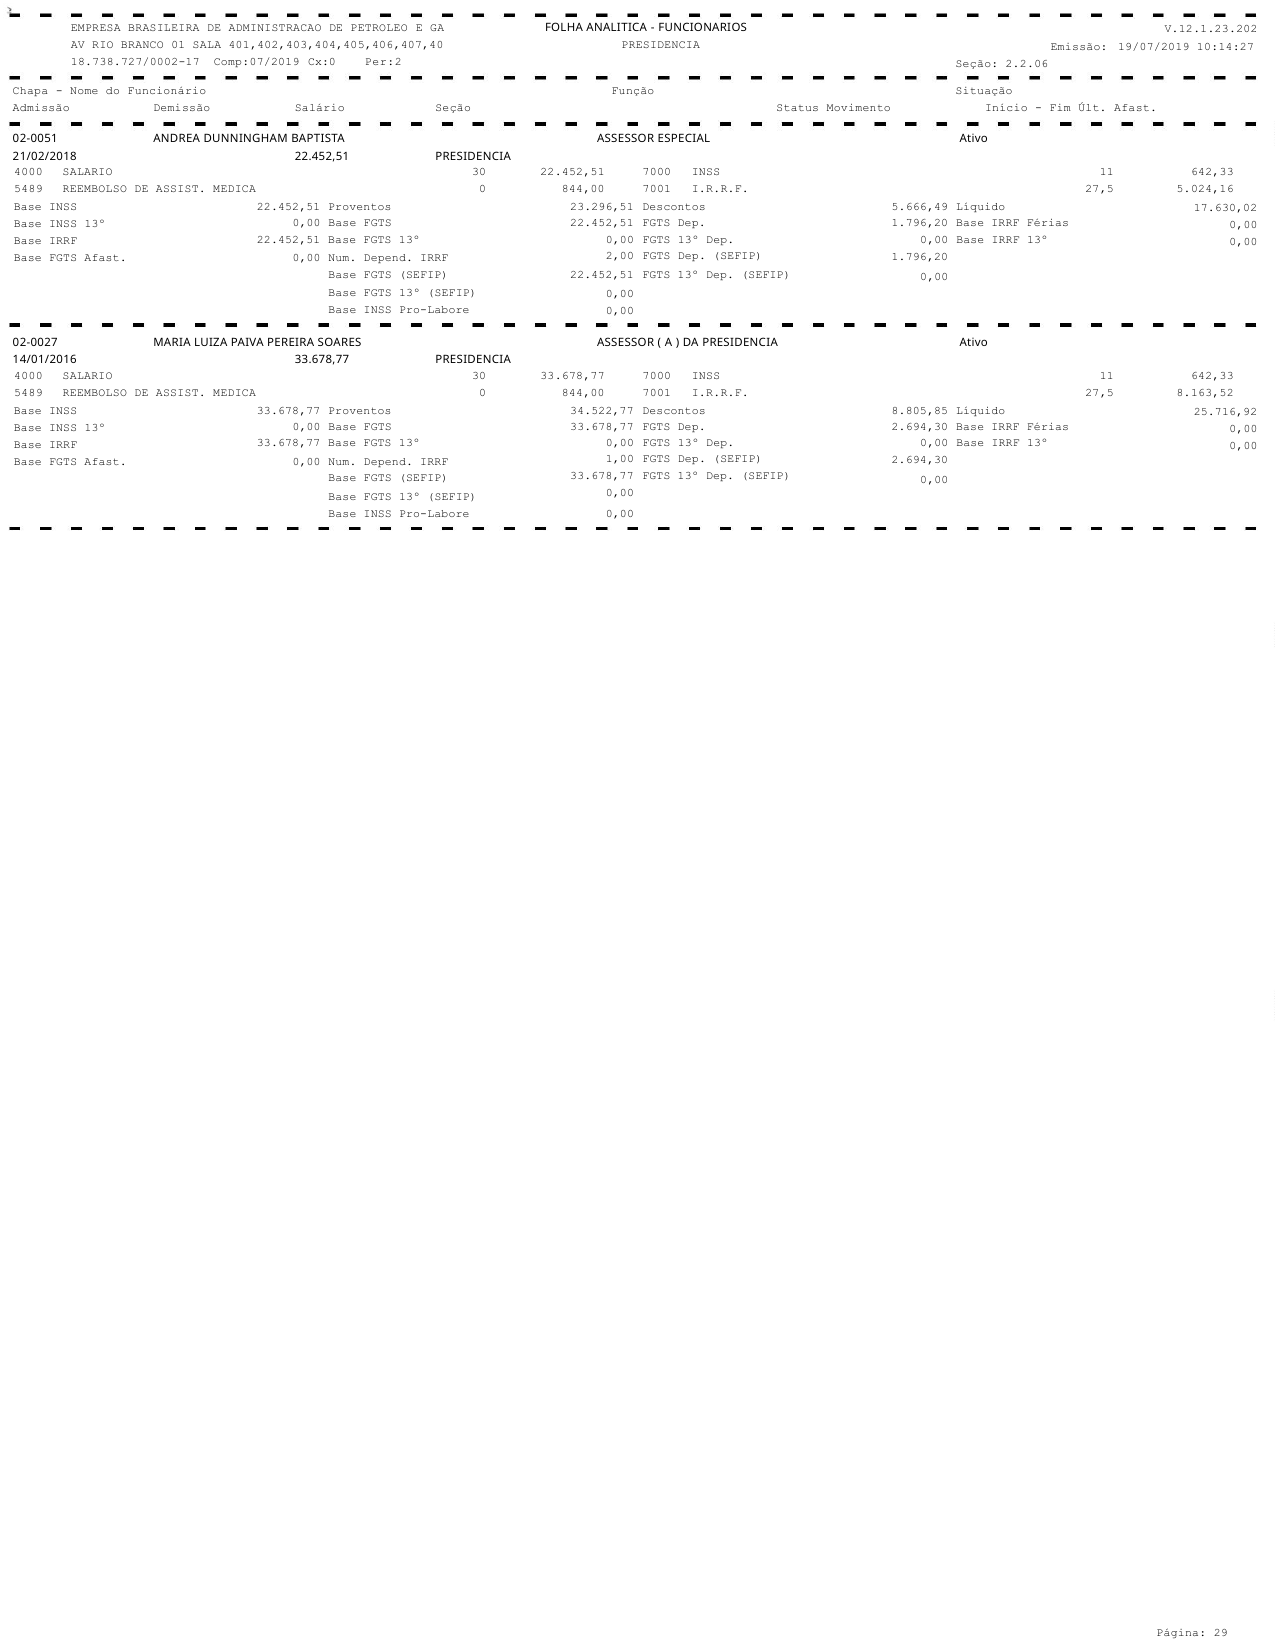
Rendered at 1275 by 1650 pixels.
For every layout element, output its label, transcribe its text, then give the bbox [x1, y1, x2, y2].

text 22.452,51 Proventos [257, 200, 445, 213]
text 4 [14, 164, 21, 178]
text Base INSS [13, 200, 95, 213]
text I.R.R.F. [692, 182, 766, 195]
text 30 [472, 368, 503, 382]
text 0,00 [920, 473, 966, 486]
text 0,00 [606, 507, 651, 521]
text 1.796,20 [891, 249, 1095, 263]
text 642,33 [1191, 164, 1251, 178]
text 34.522,77 Descontos [570, 403, 817, 417]
text Início - Fim Últ. Afast. [985, 101, 1182, 114]
text ANDREA DUNNINGHAM BAPTISTA [153, 132, 384, 146]
text 2.694,30 [891, 453, 1095, 466]
text 27,5 [1085, 385, 1131, 399]
text 489 [21, 385, 60, 399]
text SALARIO [62, 368, 130, 382]
text Base INSS 13º [13, 217, 123, 230]
text 4 [14, 368, 21, 382]
text 1.796,20 Base IRRF Férias [891, 216, 1095, 229]
text 0,00 [606, 303, 651, 317]
text Página: 29 [1156, 1626, 1244, 1639]
text 27,5 [1085, 182, 1131, 195]
text Base FGTS (SEFIP) [328, 471, 473, 484]
text Base INSS Pro-Labore [328, 302, 500, 316]
text Base FGTS 13º (SEFIP) [328, 489, 500, 503]
text Base FGTS Afast. [13, 455, 145, 468]
text Salário [294, 101, 362, 114]
text 0,00 [606, 486, 817, 499]
text Per:2 [364, 54, 419, 68]
text 8.738.727/0002-17 Comp:07/2019 Cx:0 [78, 54, 361, 68]
text 22.452,51 [540, 164, 622, 178]
text 33.678,77 Proventos [257, 403, 445, 417]
text 844,00 [562, 385, 622, 399]
text EMPRESA BRASILEIRA DE ADMINISTRACAO DE PETROLEO E GA [71, 20, 469, 34]
text 22.452,51 [294, 149, 384, 163]
text Ativo [959, 336, 1012, 349]
text Base IRRF [13, 234, 123, 247]
text ASSESSOR ( A ) DA PRESIDENCIA [597, 336, 830, 349]
text 642,33 [1191, 368, 1251, 382]
text AV RIO BRANCO 01 SALA 401,402,403,404,405,406,407,40 [71, 37, 469, 51]
text 0 [12, 336, 19, 349]
text REEMBOLSO DE ASSIST. MEDICA [62, 385, 281, 399]
text Seção [435, 101, 488, 114]
text 0,00 [920, 269, 966, 283]
text Base INSS 13º [13, 421, 123, 434]
text MARIA LUIZA PAIVA PEREIRA SOARES [153, 336, 408, 349]
text 1,00 FGTS Dep. (SEFIP) [606, 452, 817, 466]
text PRESIDENCIA [435, 353, 531, 366]
text PRESIDENCIA [621, 37, 717, 51]
text 17.630,02 [1193, 201, 1275, 214]
text 2,00 FGTS Dep. (SEFIP) [606, 248, 789, 262]
text 0,00 [1229, 439, 1275, 452]
text 22.452,51 Base FGTS 13º [257, 232, 445, 246]
text 5.024,16 [1176, 182, 1251, 195]
text 2-0051 [19, 132, 80, 146]
text Base IRRF [13, 438, 123, 451]
text 1/02/2018 [19, 149, 101, 163]
text 000 [21, 164, 60, 178]
text 22.452,51 FGTS 13º Dep. (SEFIP) [570, 268, 817, 282]
text Status Movimento [776, 101, 908, 114]
text 0,00 Num. Depend. IRRF [292, 455, 473, 468]
text INSS [692, 164, 738, 178]
text Base FGTS 13º (SEFIP) [328, 285, 500, 299]
text 0 [12, 132, 19, 146]
text 0,00 Base FGTS [292, 420, 445, 433]
text I.R.R.F. [692, 385, 766, 399]
text 11 [1099, 164, 1131, 178]
text 0,00 Base IRRF 13º [920, 232, 1095, 246]
text SALARIO [62, 164, 281, 178]
text 489 [21, 182, 60, 195]
text 33.678,77 [294, 353, 376, 366]
text Seção: 2.2.06 [955, 56, 1066, 70]
text REEMBOLSO DE ASSIST. MEDICA [62, 182, 281, 195]
text 7001 [642, 182, 688, 195]
text Base FGTS (SEFIP) [328, 267, 473, 281]
text INSS [692, 368, 738, 382]
text V.12.1.23.202 [1164, 22, 1275, 35]
text Ativo [959, 132, 1012, 146]
text 8.163,52 [1176, 385, 1251, 399]
text PRESIDENCIA [435, 149, 531, 163]
text 30 [472, 164, 503, 178]
text 0,00 [1229, 421, 1275, 435]
text 5 [14, 182, 21, 195]
text 33.678,77 Base FGTS 13º [257, 436, 445, 449]
text 0,00 FGTS 13º Dep. [606, 232, 789, 246]
text Admissão Demissão [12, 101, 236, 114]
text 0 [479, 385, 503, 399]
text Base INSS [13, 403, 95, 417]
text Chapa - Nome do Funcionário [12, 84, 236, 97]
text Base FGTS Afast. [13, 251, 145, 264]
text FOLHA ANALITICA - FUNCIONARIOS [545, 20, 785, 34]
text 33.678,77 FGTS Dep. [570, 420, 817, 433]
text 0,00 Base IRRF 13º [920, 436, 1095, 449]
text 5.666,49 Líquido [891, 200, 1095, 213]
text 0,00 [1229, 218, 1275, 231]
text 000 [21, 368, 60, 382]
text Base INSS Pro-Labore [328, 506, 500, 520]
text 25.716,92 [1193, 404, 1275, 418]
text 0,00 FGTS 13º Dep. [606, 436, 817, 449]
picture [0, 0, 1275, 1650]
text ASSESSOR ESPECIAL [597, 132, 737, 146]
text 2-0027 [19, 336, 80, 349]
text 0,00 [1229, 235, 1275, 248]
text 7001 [642, 385, 688, 399]
text 2 [12, 149, 19, 163]
text 33.678,77 FGTS 13º Dep. (SEFIP) [570, 468, 817, 482]
text 7000 [642, 164, 688, 178]
text 22.452,51 FGTS Dep. [570, 216, 789, 229]
text 19/07/2019 10:14:27 [1118, 39, 1275, 53]
text 844,00 [562, 182, 622, 195]
text Situação [955, 84, 1066, 97]
text 0 [479, 182, 503, 195]
text 4/01/2016 [19, 353, 101, 366]
text Emissão: [1050, 39, 1118, 53]
text 1 [12, 353, 19, 366]
text Função [611, 84, 672, 97]
text 5 [14, 385, 21, 399]
text 33.678,77 [540, 368, 622, 382]
text 23.296,51 Descontos [570, 200, 789, 213]
text 8.805,85 Líquido [891, 403, 1095, 417]
text 11 [1099, 368, 1131, 382]
text 0,00 Base FGTS [292, 216, 445, 229]
text 7000 [642, 368, 688, 382]
text 1 [71, 54, 78, 68]
text 0,00 [606, 286, 651, 300]
text 0,00 Num. Depend. IRRF [292, 251, 473, 264]
text 2.694,30 Base IRRF Férias [891, 420, 1095, 433]
